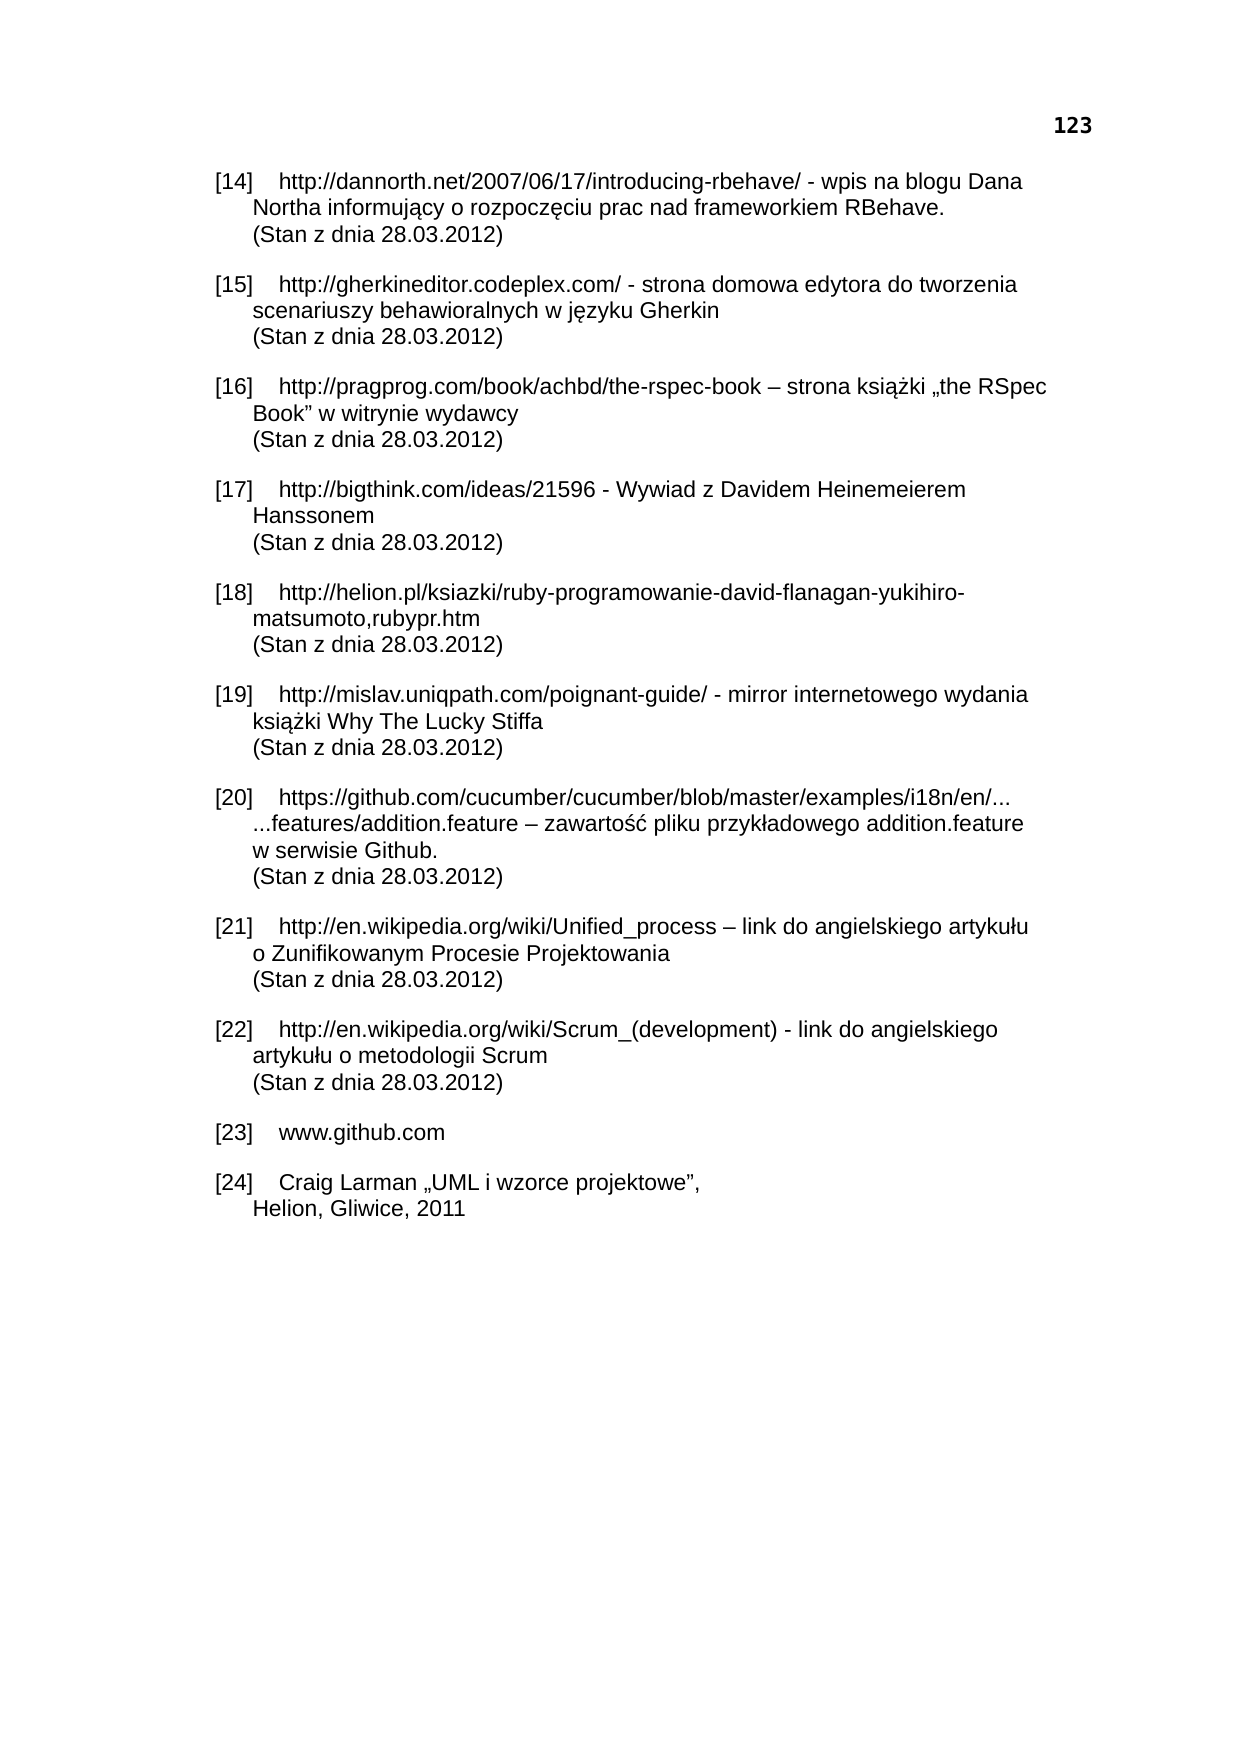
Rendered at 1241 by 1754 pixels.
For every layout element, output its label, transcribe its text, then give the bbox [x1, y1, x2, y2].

list http://bigthink.com/ideas/21596 - Wywiad z Davidem Heinemeierem Hanssonem (Stan z dnia 28.03.2012) [215, 476, 1093, 555]
list www.github.com [215, 1118, 1093, 1145]
list http://dannorth.net/2007/06/17/introducing-rbehave/ - wpis na blogu Dana Northa informujący o rozpoczęciu prac nad frameworkiem RBehave. (Stan z dnia 28.03.2012) [215, 168, 1093, 247]
list http://helion.pl/ksiazki/ruby-programowanie-david-flanagan-yukihiro-matsumoto,rubypr.htm (Stan z dnia 28.03.2012) [215, 579, 1093, 658]
list http://mislav.uniqpath.com/poignant-guide/ - mirror internetowego wydania książki Why The Lucky Stiffa (Stan z dnia 28.03.2012) [215, 681, 1093, 760]
list http://en.wikipedia.org/wiki/Unified_process – link do angielskiego artykułu o Zunifikowanym Procesie Projektowania (Stan z dnia 28.03.2012) [215, 913, 1093, 992]
list Craig Larman „UML i wzorce projektowe”, Helion, Gliwice, 2011 [215, 1168, 1093, 1221]
list https://github.com/cucumber/cucumber/blob/master/examples/i18n/en/... ...features/addition.feature – zawartość pliku przykładowego addition.feature w serwisie Github. (Stan z dnia 28.03.2012) [215, 784, 1093, 889]
list http://gherkineditor.codeplex.com/ - strona domowa edytora do tworzenia scenariuszy behawioralnych w języku Gherkin (Stan z dnia 28.03.2012) [215, 271, 1093, 349]
list http://pragprog.com/book/achbd/the-rspec-book – strona książki „the RSpec Book” w witrynie wydawcy (Stan z dnia 28.03.2012) [215, 373, 1093, 452]
list http://en.wikipedia.org/wiki/Scrum_(development) - link do angielskiego artykułu o metodologii Scrum (Stan z dnia 28.03.2012) [215, 1016, 1093, 1095]
